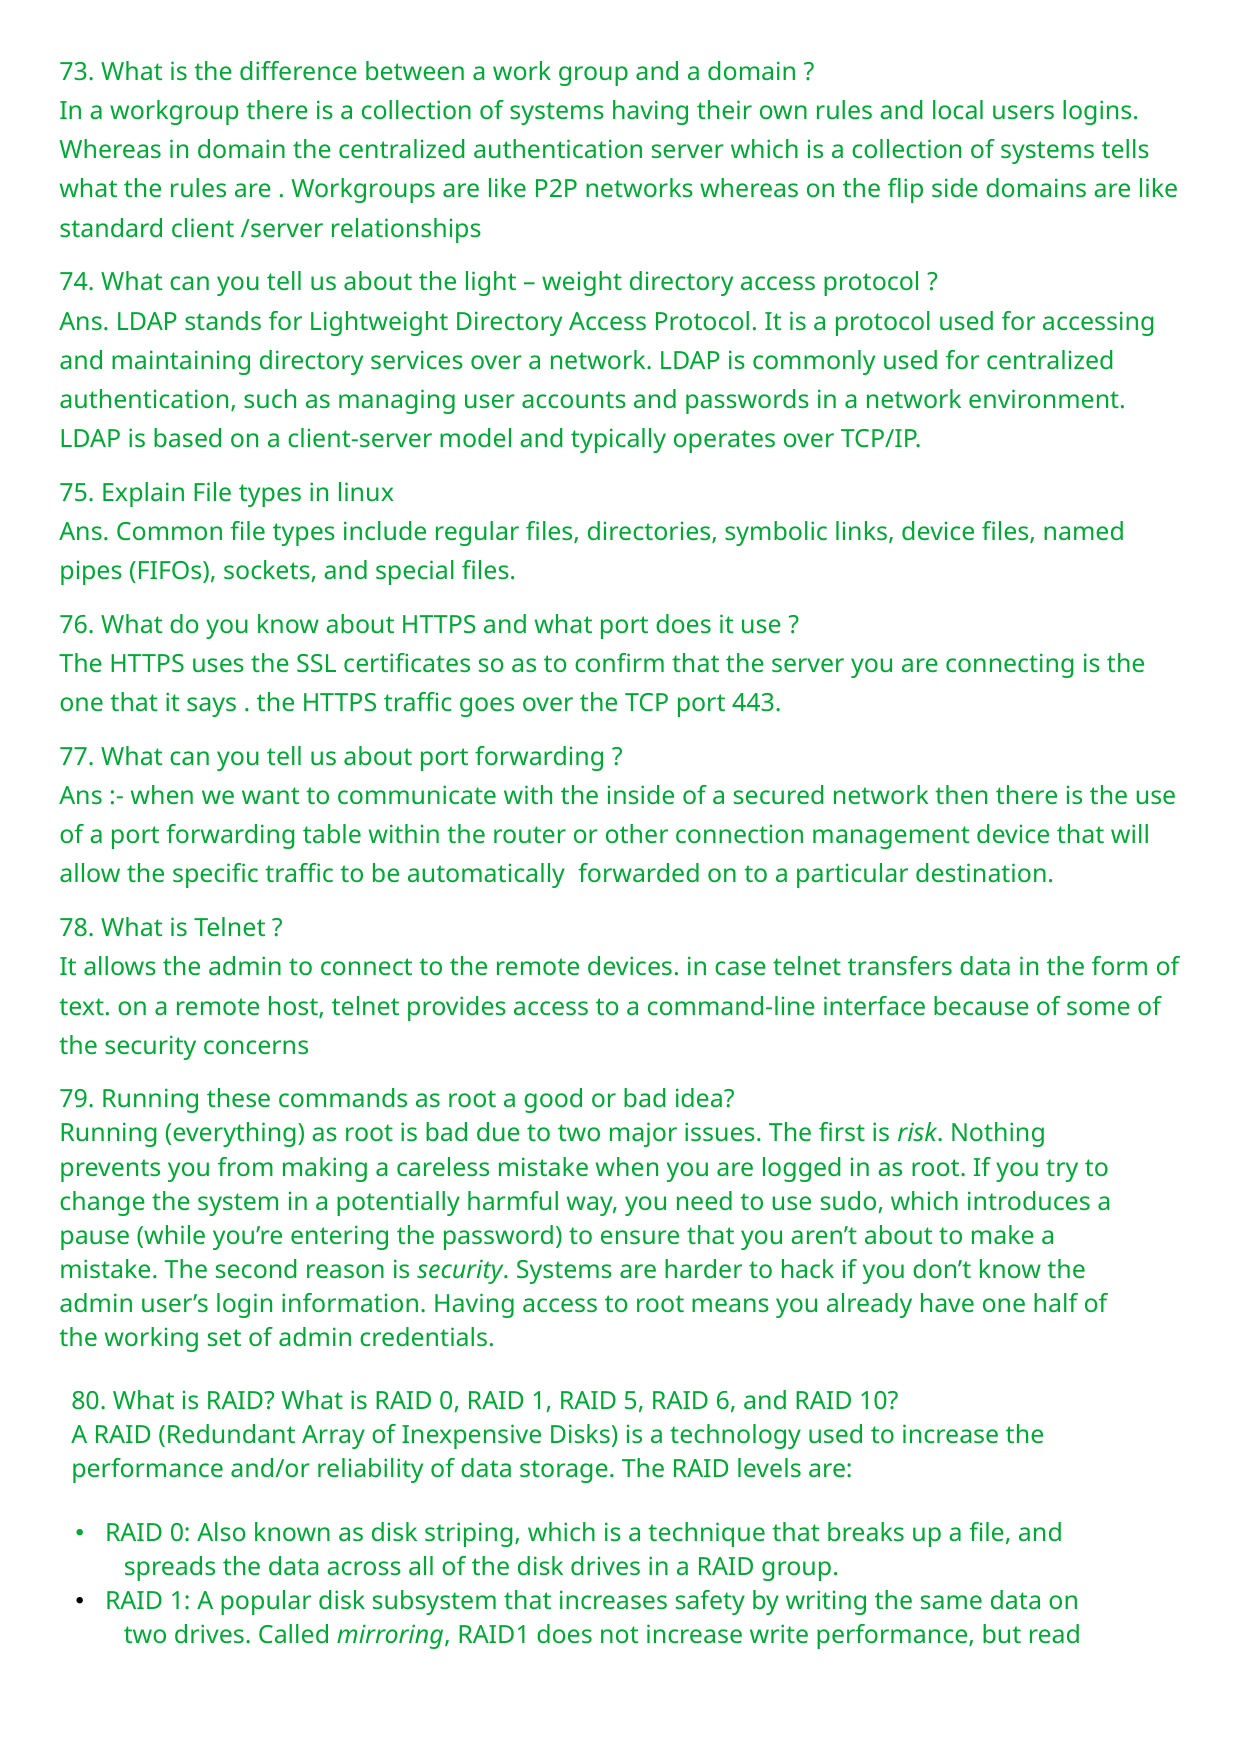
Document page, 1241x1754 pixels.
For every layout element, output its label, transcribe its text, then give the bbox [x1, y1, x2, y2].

text 79. Running these commands as root a good or bad idea? Running (everything) as root is bad due to two major issues. The first is risk. Nothing prevents you from making a careless mistake when you are logged in as root. If you try to change the system in a potentially harmful way, you need to use sudo, which introduces a pause (while you’re entering the password) to ensure that you aren’t about to make a mistake. The second reason is security. Systems are harder to hack if you don’t know the admin user’s login information. Having access to root means you already have one half of the working set of admin credentials. [59, 1081, 1125, 1353]
text 78. What is Telnet ? It allows the admin to connect to the remote devices. in case telnet transfers data in the form of text. on a remote host, telnet provides access to a command-line interface because of some of the security concerns [59, 910, 1184, 1061]
text 76. What do you know about HTTPS and what port does it use ? The HTTPS uses the SSL certificates so as to confirm that the server you are connecting is the one that it says . the HTTPS traffic goes over the TCP port 443. [59, 606, 1184, 719]
text 73. What is the difference between a work group and a domain ? In a workgroup there is a collection of systems having their own rules and local users logins. Whereas in domain the centralized authentication server which is a collection of systems tells what the rules are . Workgroups are like P2P networks whereas on the flip side domains are like standard client /server relationships [59, 53, 1184, 244]
list RAID 1: A popular disk subsystem that increases safety by writing the same data on two drives. Called mirroring, RAID1 does not increase write performance, but read [75, 1583, 1128, 1651]
list RAID 0: Also known as disk striping, which is a technique that breaks up a file, and spreads the data across all of the disk drives in a RAID group. [75, 1515, 1128, 1583]
text 80. What is RAID? What is RAID 0, RAID 1, RAID 5, RAID 6, and RAID 10? A RAID (Redundant Array of Inexpensive Disks) is a technology used to increase the performance and/or reliability of data storage. The RAID levels are: [71, 1383, 1125, 1485]
text 75. Explain File types in linux Ans. Common file types include regular files, directories, symbolic links, device files, named pipes (FIFOs), sockets, and special files. [59, 474, 1184, 587]
text 74. What can you tell us about the light – weight directory access protocol ? Ans. LDAP stands for Lightweight Directory Access Protocol. It is a protocol used for accessing and maintaining directory services over a network. LDAP is commonly used for centralized authentication, such as managing user accounts and passwords in a network environment. LDAP is based on a client-server model and typically operates over TCP/IP. [59, 264, 1184, 455]
text 77. What can you tell us about port forwarding ? Ans :- when we want to communicate with the inside of a secured network then there is the use of a port forwarding table within the router or other connection management device that will allow the specific traffic to be automatically forwarded on to a particular destination. [59, 738, 1184, 890]
